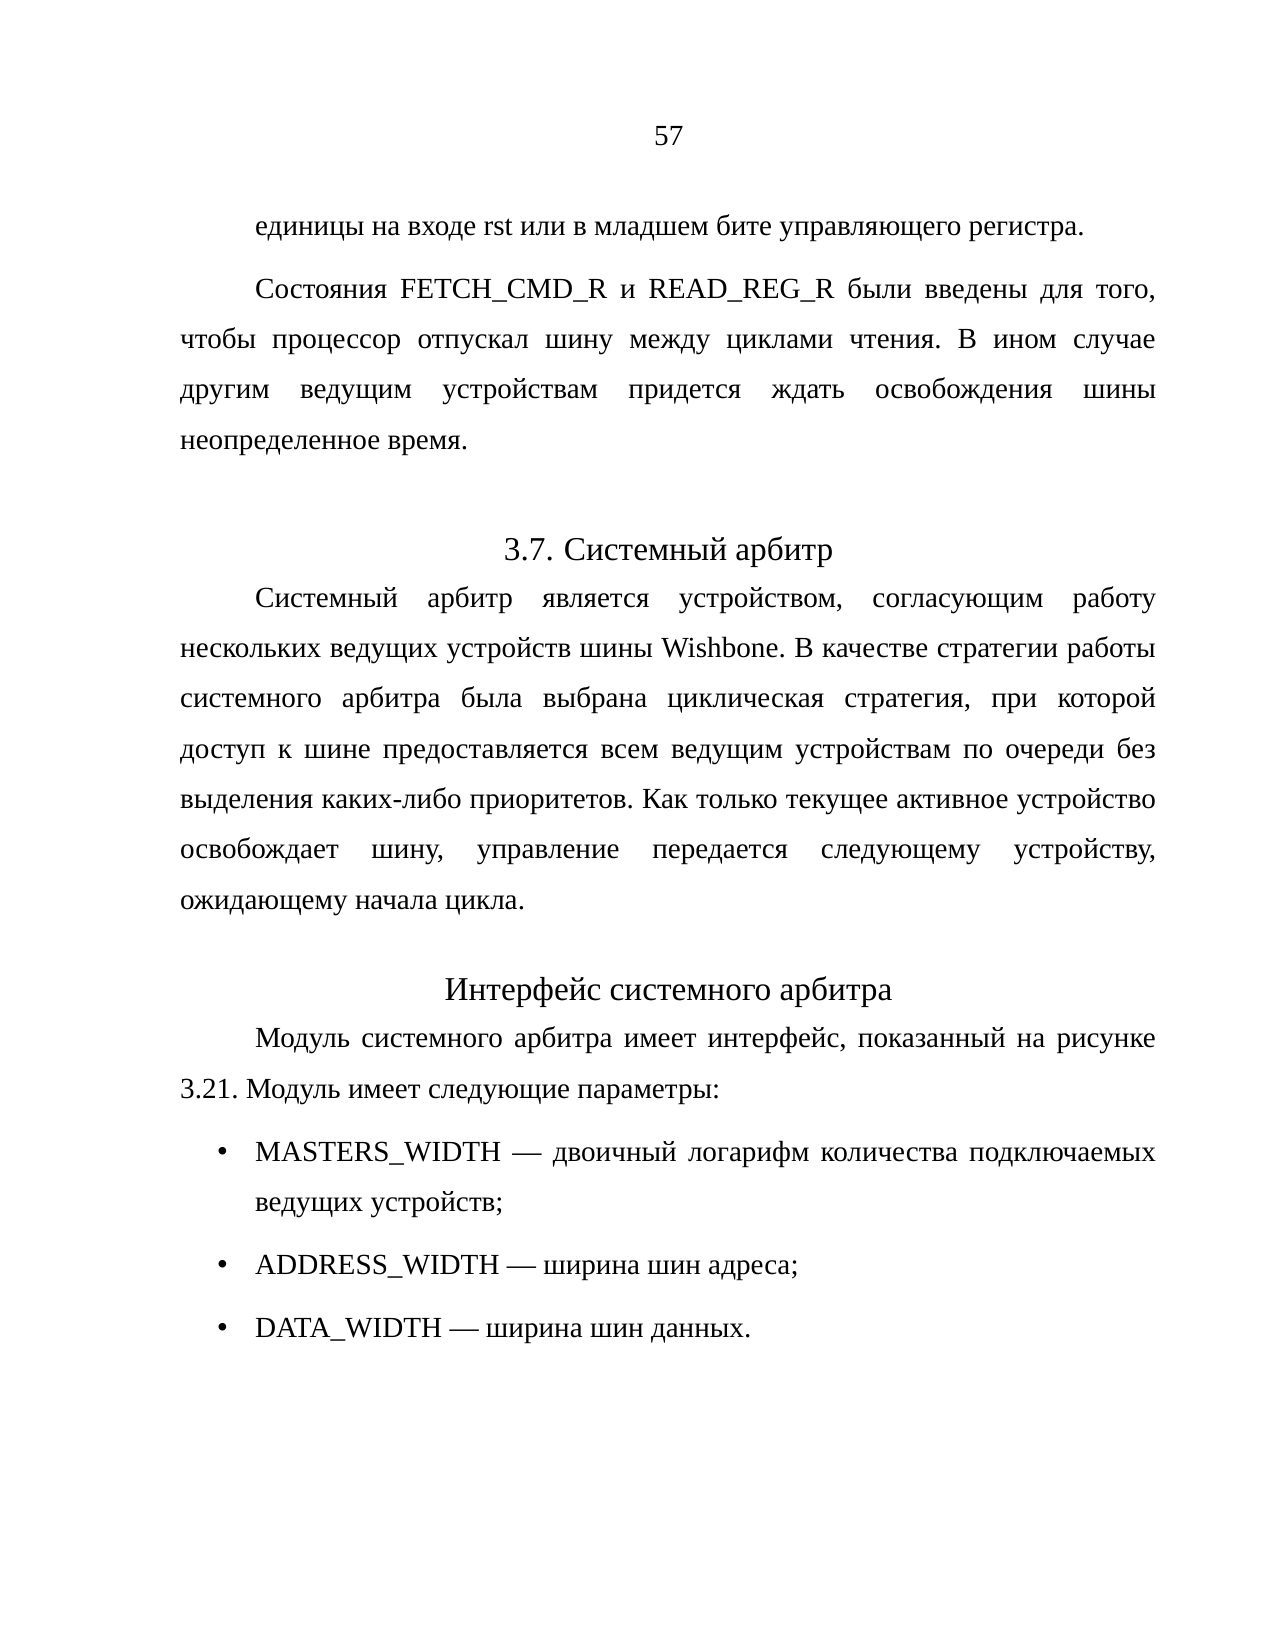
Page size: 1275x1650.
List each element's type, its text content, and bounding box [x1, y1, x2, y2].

text Системный арбитр является устройством, согласующим работу нескольких ведущих устройств шины Wishbone. В качестве стратегии работы системного арбитра была выбрана циклическая стратегия, при которой доступ к шине предоставляется всем ведущим устройствам по очереди без выделения каких-либо приоритетов. Как только текущее активное устройство освобождает шину, управление передается следующему устройству, ожидающему начала цикла. [180, 580, 1157, 915]
text Модуль системного арбитра имеет интерфейс, показанный на рисунке 3.21. Модуль имеет следующие параметры: [180, 1021, 1157, 1104]
list ADDRESS_WIDTH — ширина шин адреса; [217, 1247, 1157, 1281]
list MASTERS_WIDTH — двоичный логарифм количества подключаемых ведущих устройств; [217, 1134, 1157, 1218]
subtitle Системный арбитр [180, 530, 1157, 568]
list единицы на входе rst или в младшем бите управляющего регистра. [217, 208, 1157, 242]
list DATA_WIDTH — ширина шин данных. [217, 1310, 1157, 1343]
text Состояния FETCH_CMD_R и READ_REG_R были введены для того, чтобы процессор отпускал шину между циклами чтения. В ином случае другим ведущим устройствам придется ждать освобождения шины неопределенное время. [180, 271, 1157, 455]
subtitle Интерфейс системного арбитра [180, 970, 1157, 1008]
